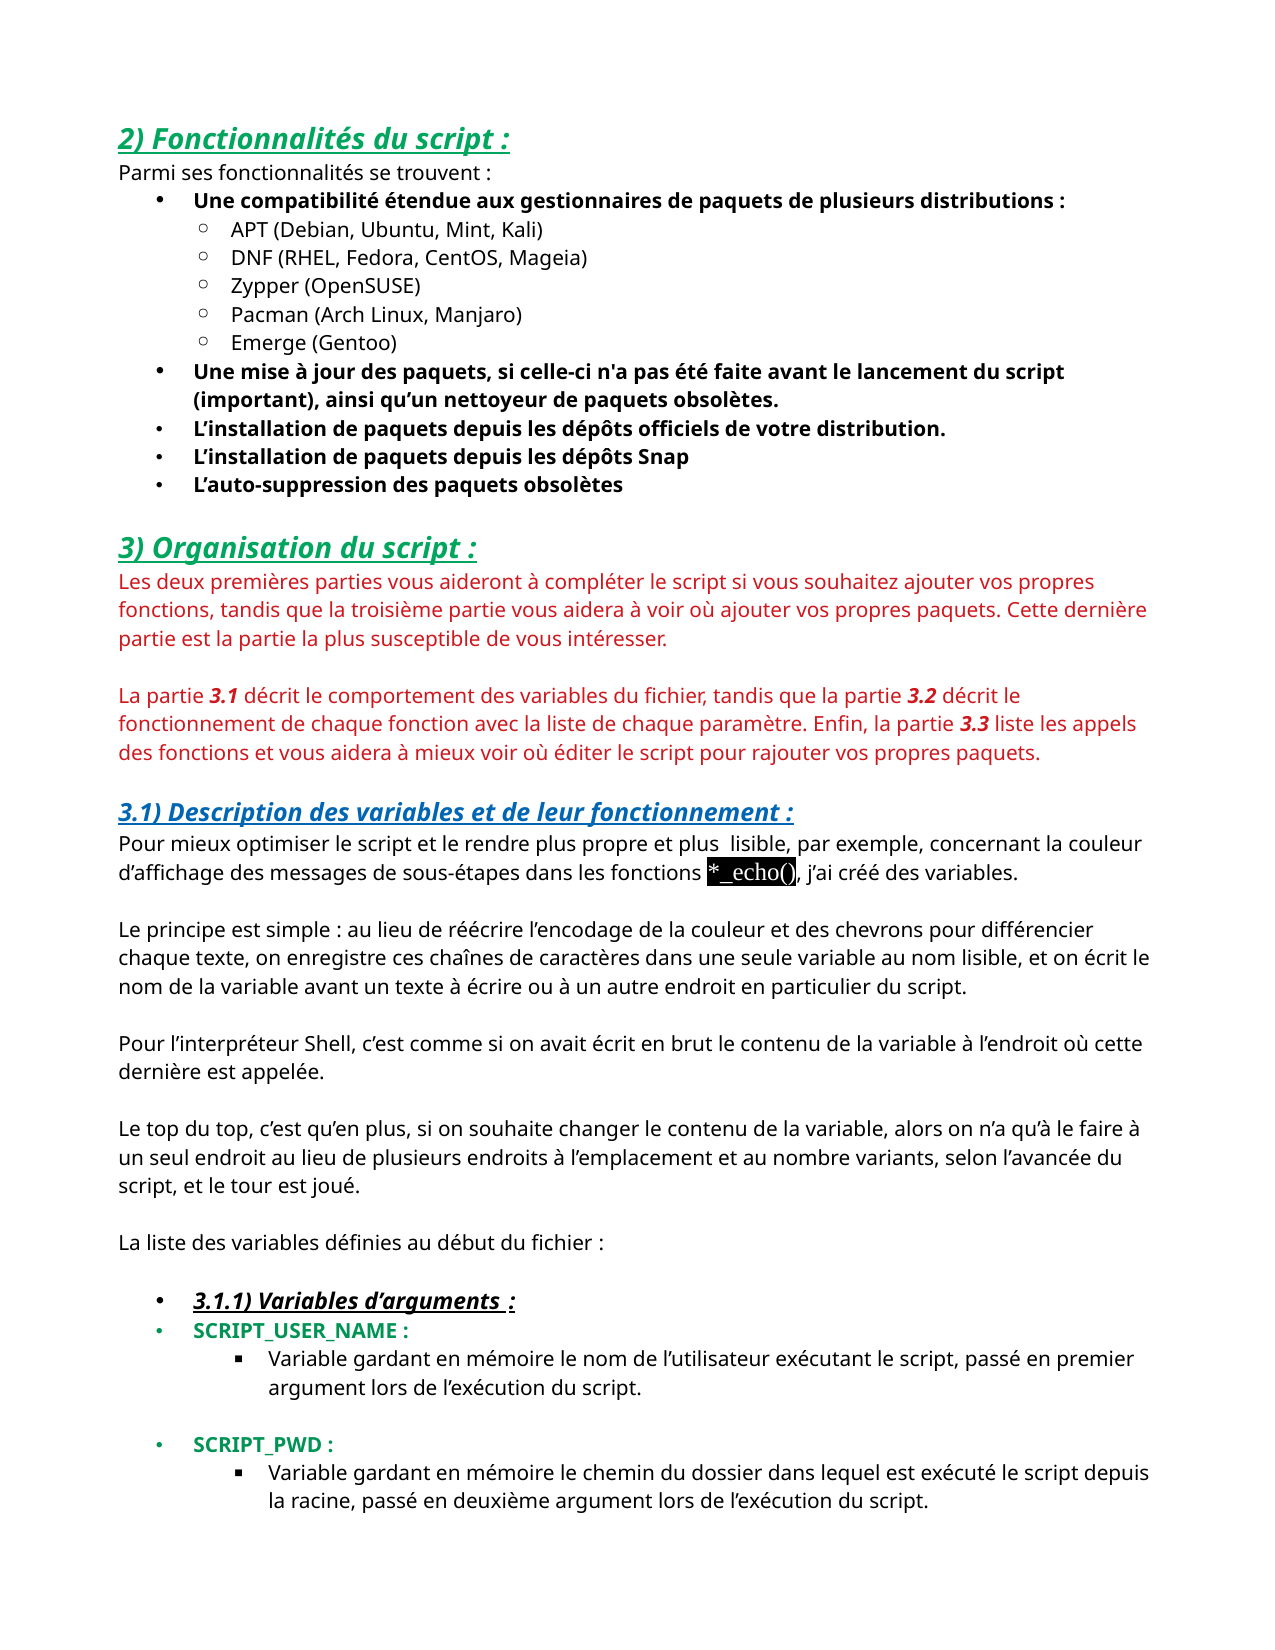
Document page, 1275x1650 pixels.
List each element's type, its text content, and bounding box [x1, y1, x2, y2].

text Pour l’interpréteur Shell, c’est comme si on avait écrit en brut le contenu de la variable à l’endroit où cette dernière est appelée. [118, 1029, 1157, 1086]
text 2) Fonctionnalités du script : [118, 118, 1157, 158]
list Variable gardant en mémoire le chemin du dossier dans lequel est exécuté le script depuis la racine, passé en deuxième argument lors de l’exécution du script. [231, 1458, 1157, 1515]
list L’installation de paquets depuis les dépôts Snap [156, 442, 1157, 471]
list Variable gardant en mémoire le nom de l’utilisateur exécutant le script, passé en premier argument lors de l’exécution du script. [231, 1344, 1157, 1401]
text Parmi ses fonctionnalités se trouvent : [118, 158, 1157, 186]
list L’auto-suppression des paquets obsolètes [156, 471, 1157, 499]
list Zypper (OpenSUSE) [193, 272, 1157, 300]
text Les deux premières parties vous aideront à compléter le script si vous souhaitez ajouter vos propres fonctions, tandis que la troisième partie vous aidera à voir où ajouter vos propres paquets. Cette dernière partie est la partie la plus susceptible de vous intéresser. [118, 567, 1157, 652]
text La partie 3.1 décrit le comportement des variables du fichier, tandis que la partie 3.2 décrit le fonctionnement de chaque fonction avec la liste de chaque paramètre. Enfin, la partie 3.3 liste les appels des fonctions et vous aidera à mieux voir où éditer le script pour rajouter vos propres paquets. [118, 681, 1157, 766]
text Le top du top, c’est qu’en plus, si on souhaite changer le contenu de la variable, alors on n’a qu’à le faire à un seul endroit au lieu de plusieurs endroits à l’emplacement et au nombre variants, selon l’avancée du script, et le tour est joué. [118, 1114, 1157, 1199]
text 3) Organisation du script : [118, 527, 1157, 567]
text 3.1) Description des variables et de leur fonctionnement : [118, 795, 1157, 829]
list SCRIPT_PWD : [156, 1430, 1157, 1458]
list Pacman (Arch Linux, Manjaro) [193, 300, 1157, 328]
text Le principe est simple : au lieu de réécrire l’encodage de la couleur et des chevrons pour différencier chaque texte, on enregistre ces chaînes de caractères dans une seule variable au nom lisible, et on écrit le nom de la variable avant un texte à écrire ou à un autre endroit en particulier du script. [118, 915, 1157, 1000]
list APT (Debian, Ubuntu, Mint, Kali) [193, 215, 1157, 243]
list Une compatibilité étendue aux gestionnaires de paquets de plusieurs distributions : [156, 186, 1157, 215]
list Une mise à jour des paquets, si celle-ci n'a pas été faite avant le lancement du script (important), ainsi qu’un nettoyeur de paquets obsolètes. [156, 357, 1157, 414]
list Emerge (Gentoo) [193, 328, 1157, 357]
list L’installation de paquets depuis les dépôts officiels de votre distribution. [156, 414, 1157, 442]
text Pour mieux optimiser le script et le rendre plus propre et plus lisible, par exemple, concernant la couleur d’affichage des messages de sous-étapes dans les fonctions *_echo(), j’ai créé des variables. [118, 829, 1157, 887]
list SCRIPT_USER_NAME : [156, 1316, 1157, 1344]
list 3.1.1) Variables d’arguments : [156, 1285, 1157, 1316]
text La liste des variables définies au début du fichier : [118, 1228, 1157, 1256]
list DNF (RHEL, Fedora, CentOS, Mageia) [193, 243, 1157, 272]
